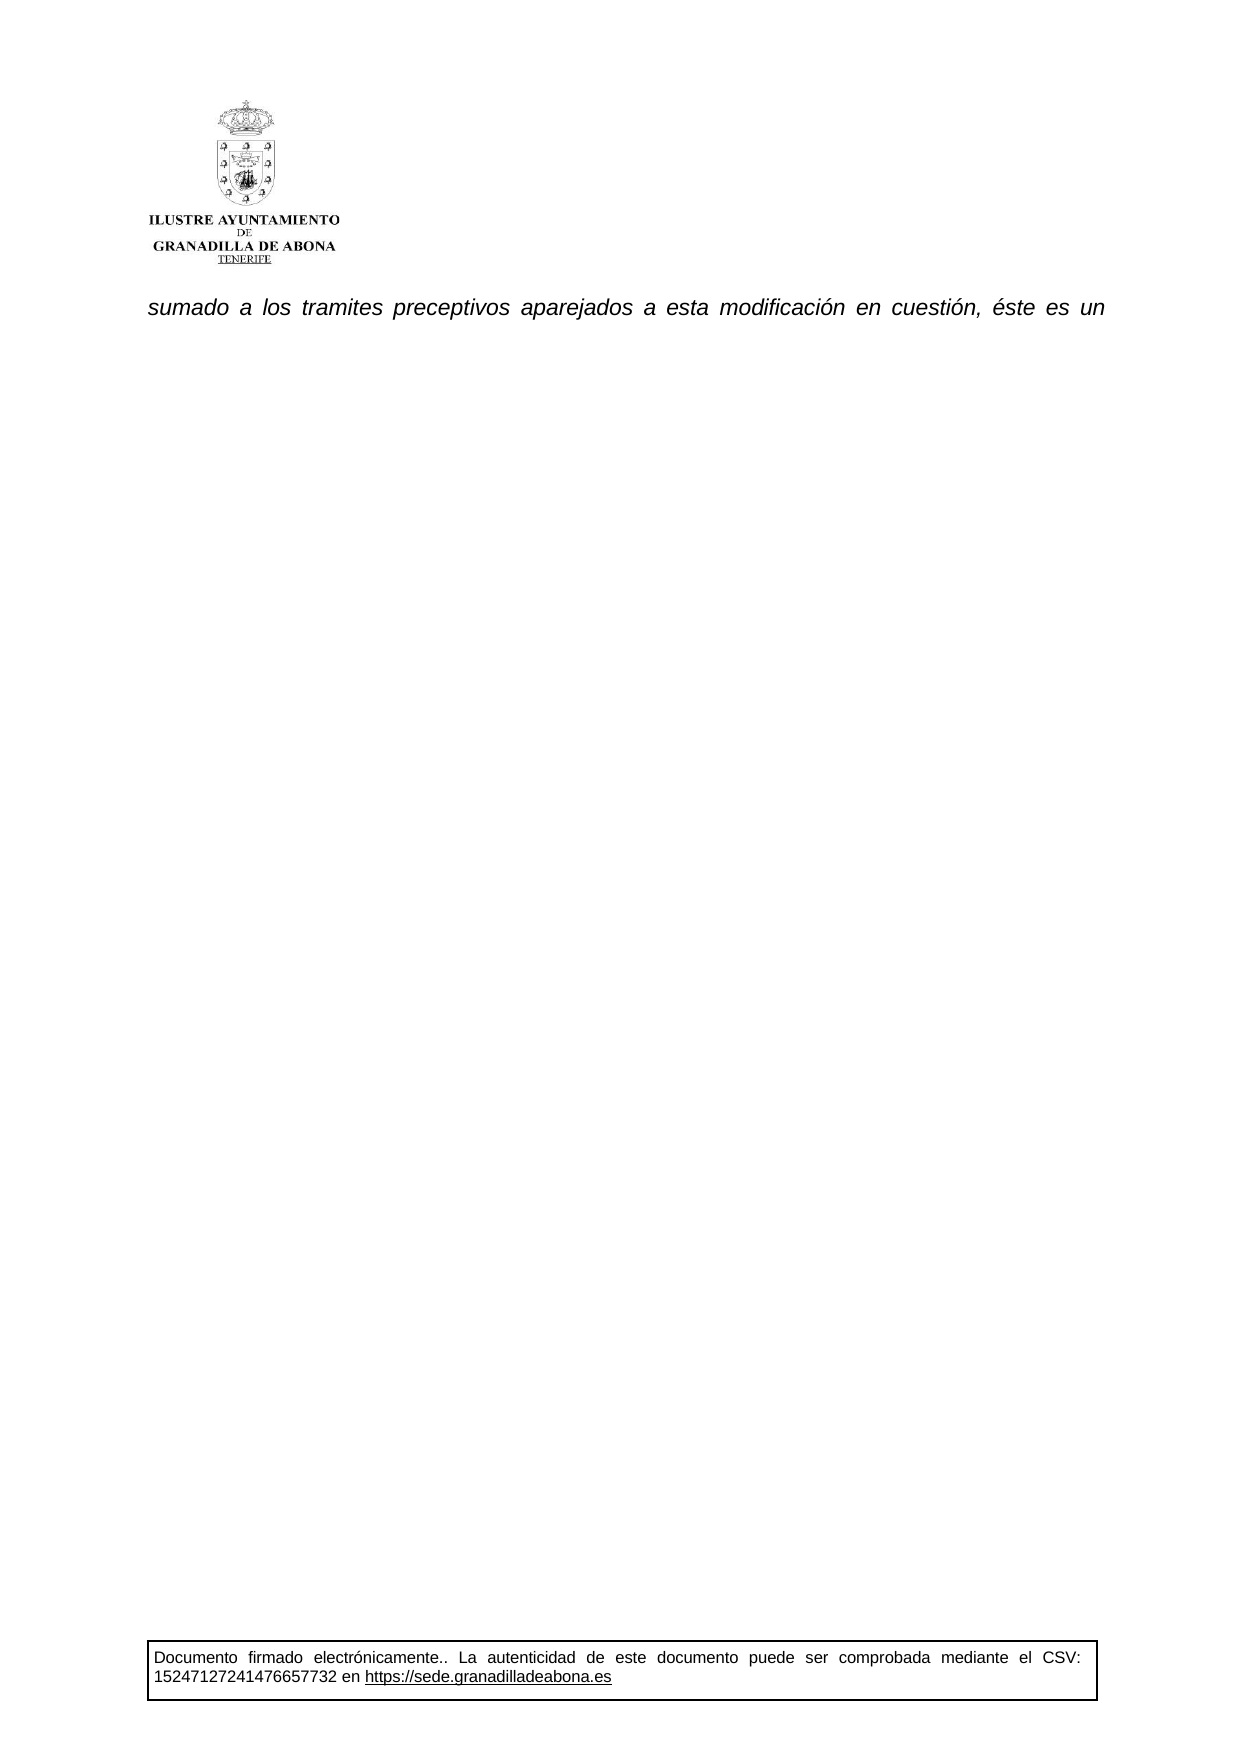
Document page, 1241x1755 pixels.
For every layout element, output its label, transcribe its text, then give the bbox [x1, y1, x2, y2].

text sumado a los tramites preceptivos aparejados a esta modificación en cuestión, éste es un [148, 294, 1111, 320]
